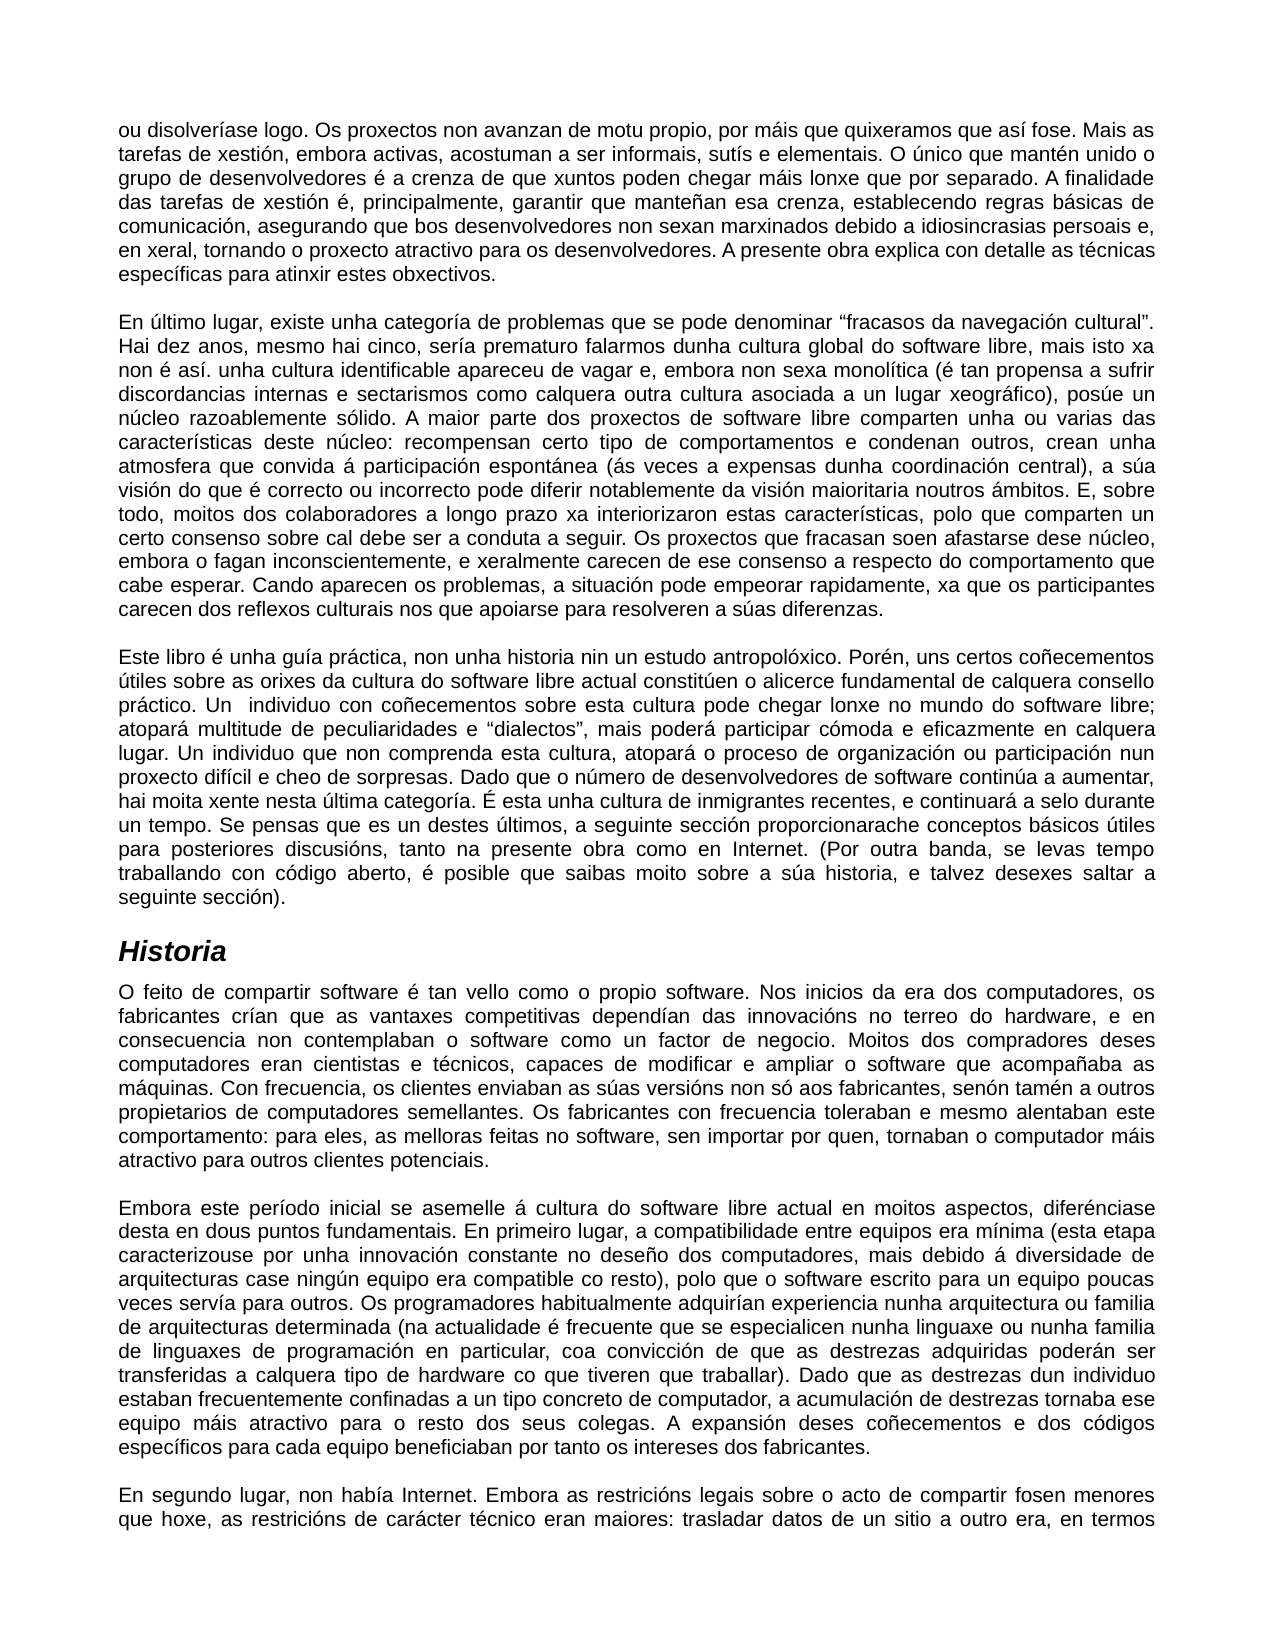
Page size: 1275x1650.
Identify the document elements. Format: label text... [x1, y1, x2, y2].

text Embora este período inicial se asemelle á cultura do software libre actual en moitos aspectos, diferénciase desta en dous puntos fundamentais. En primeiro lugar, a compatibilidade entre equipos era mínima (esta etapa caracterizouse por unha innovación constante no deseño dos computadores, mais debido á diversidade de arquitecturas case ningún equipo era compatible co resto), polo que o software escrito para un equipo poucas veces servía para outros. Os programadores habitualmente adquirían experiencia nunha arquitectura ou familia de arquitecturas determinada (na actualidade é frecuente que se especialicen nunha linguaxe ou nunha familia de linguaxes de programación en particular, coa convicción de que as destrezas adquiridas poderán ser transferidas a calquera tipo de hardware co que tiveren que traballar). Dado que as destrezas dun individuo estaban frecuentemente confinadas a un tipo concreto de computador, a acumulación de destrezas tornaba ese equipo máis atractivo para o resto dos seus colegas. A expansión deses coñecementos e dos códigos específicos para cada equipo beneficiaban por tanto os intereses dos fabricantes. [118, 1195, 1157, 1459]
text En segundo lugar, non había Internet. Embora as restricións legais sobre o acto de compartir fosen menores que hoxe, as restricións de carácter técnico eran maiores: trasladar datos de un sitio a outro era, en termos [118, 1483, 1157, 1531]
text Este libro é unha guía práctica, non unha historia nin un estudo antropolóxico. Porén, uns certos coñecementos útiles sobre as orixes da cultura do software libre actual constitúen o alicerce fundamental de calquera consello práctico. Un individuo con coñecementos sobre esta cultura pode chegar lonxe no mundo do software libre; atopará multitude de peculiaridades e “dialectos”, mais poderá participar cómoda e eficazmente en calquera lugar. Un individuo que non comprenda esta cultura, atopará o proceso de organización ou participación nun proxecto difícil e cheo de sorpresas. Dado que o número de desenvolvedores de software continúa a aumentar, hai moita xente nesta última categoría. É esta unha cultura de inmigrantes recentes, e continuará a selo durante un tempo. Se pensas que es un destes últimos, a seguinte sección proporcionarache conceptos básicos útiles para posteriores discusións, tanto na presente obra como en Internet. (Por outra banda, se levas tempo traballando con código aberto, é posible que saibas moito sobre a súa historia, e talvez desexes saltar a seguinte sección). [118, 645, 1157, 909]
subtitle Historia [118, 934, 1157, 967]
text ou disolveríase logo. Os proxectos non avanzan de motu propio, por máis que quixeramos que así fose. Mais as tarefas de xestión, embora activas, acostuman a ser informais, sutís e elementais. O único que mantén unido o grupo de desenvolvedores é a crenza de que xuntos poden chegar máis lonxe que por separado. A finalidade das tarefas de xestión é, principalmente, garantir que manteñan esa crenza, establecendo regras básicas de comunicación, asegurando que bos desenvolvedores non sexan marxinados debido a idiosincrasias persoais e, en xeral, tornando o proxecto atractivo para os desenvolvedores. A presente obra explica con detalle as técnicas específicas para atinxir estes obxectivos. [118, 118, 1157, 286]
text O feito de compartir software é tan vello como o propio software. Nos inicios da era dos computadores, os fabricantes crían que as vantaxes competitivas dependían das innovacións no terreo do hardware, e en consecuencia non contemplaban o software como un factor de negocio. Moitos dos compradores deses computadores eran cientistas e técnicos, capaces de modificar e ampliar o software que acompañaba as máquinas. Con frecuencia, os clientes enviaban as súas versións non só aos fabricantes, senón tamén a outros propietarios de computadores semellantes. Os fabricantes con frecuencia toleraban e mesmo alentaban este comportamento: para eles, as melloras feitas no software, sen importar por quen, tornaban o computador máis atractivo para outros clientes potenciais. [118, 980, 1157, 1171]
text En último lugar, existe unha categoría de problemas que se pode denominar “fracasos da navegación cultural”. Hai dez anos, mesmo hai cinco, sería prematuro falarmos dunha cultura global do software libre, mais isto xa non é así. unha cultura identificable apareceu de vagar e, embora non sexa monolítica (é tan propensa a sufrir discordancias internas e sectarismos como calquera outra cultura asociada a un lugar xeográfico), posúe un núcleo razoablemente sólido. A maior parte dos proxectos de software libre comparten unha ou varias das características deste núcleo: recompensan certo tipo de comportamentos e condenan outros, crean unha atmosfera que convida á participación espontánea (ás veces a expensas dunha coordinación central), a súa visión do que é correcto ou incorrecto pode diferir notablemente da visión maioritaria noutros ámbitos. E, sobre todo, moitos dos colaboradores a longo prazo xa interiorizaron estas características, polo que comparten un certo consenso sobre cal debe ser a conduta a seguir. Os proxectos que fracasan soen afastarse dese núcleo, embora o fagan inconscientemente, e xeralmente carecen de ese consenso a respecto do comportamento que cabe esperar. Cando aparecen os problemas, a situación pode empeorar rapidamente, xa que os participantes carecen dos reflexos culturais nos que apoiarse para resolveren a súas diferenzas. [118, 310, 1157, 621]
